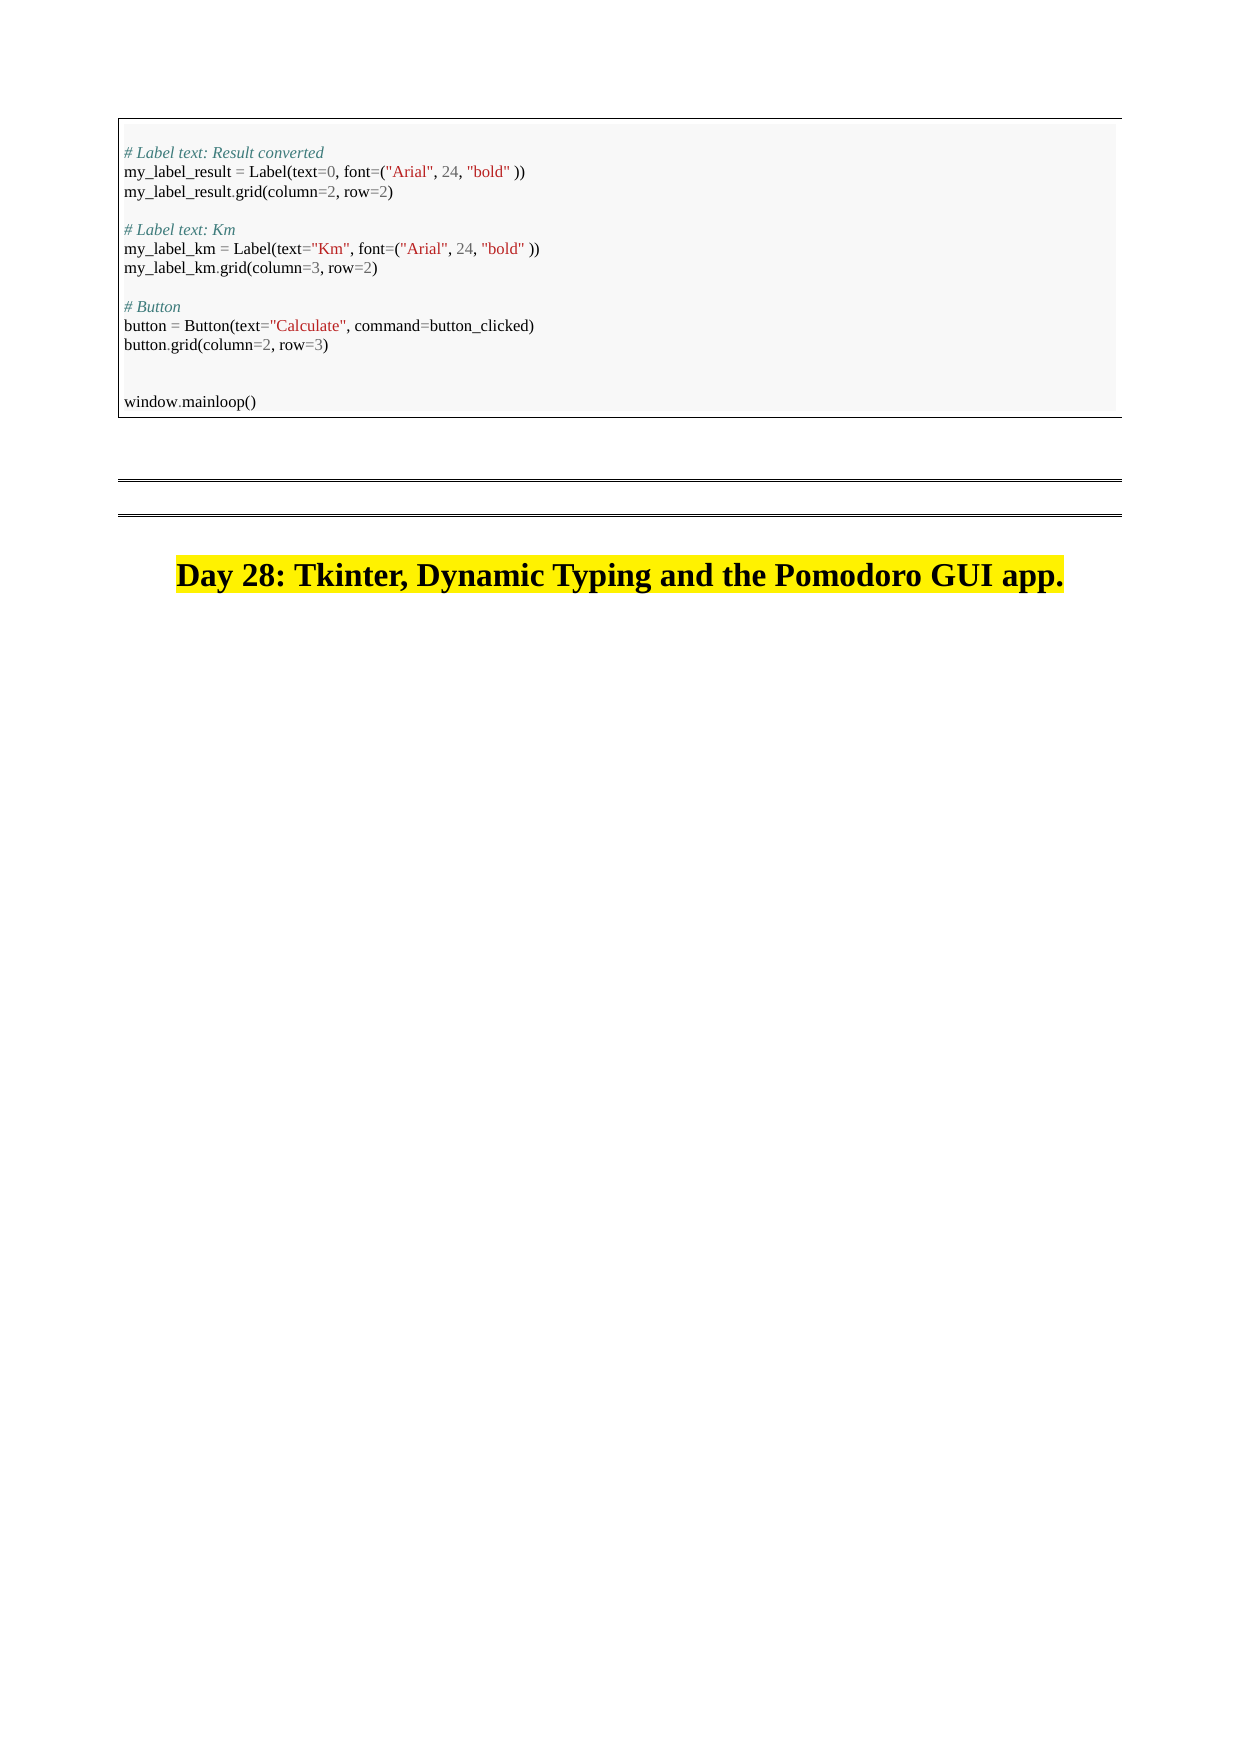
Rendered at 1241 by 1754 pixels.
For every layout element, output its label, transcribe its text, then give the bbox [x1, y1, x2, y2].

table_header # Label text: Result converted my_label_result = Label(text=0, font=("Arial", 24, "bold" )) my_label_result.grid(column=2, row=2) # Label text: Km my_label_km = Label(text="Km", font=("Arial", 24, "bold" )) my_label_km.grid(column=3, row=2) # Button button = Button(text="Calculate", command=button_clicked) button.grid(column=2, row=3) window.mainloop() [119, 119, 1122, 417]
text Day 28: Tkinter, Dynamic Typing and the Pomodoro GUI app. [118, 555, 1122, 593]
